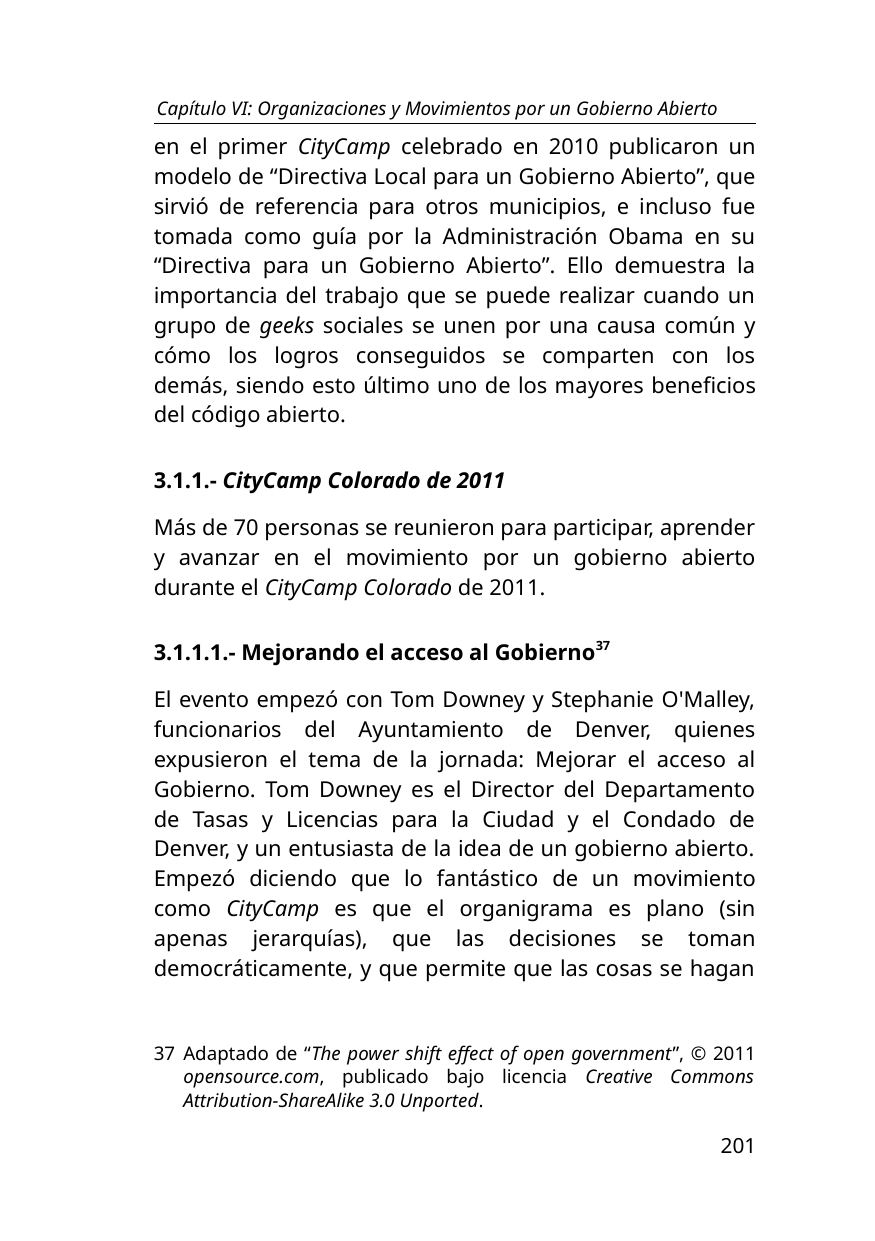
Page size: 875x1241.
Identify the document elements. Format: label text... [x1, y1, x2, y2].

text Más de 70 personas se reunieron para participar, aprender y avanzar en el movimiento por un gobierno abierto durante el CityCamp Colorado de 2011. [153, 512, 756, 601]
text Adaptado de “The power shift effect of open government”, © 2011 opensource.com, publicado bajo licencia Creative Commons Attribution-ShareAlike 3.0 Unported. [153, 1041, 756, 1112]
subtitle 3.1.1.- CityCamp Colorado de 2011 [153, 464, 756, 494]
text en el primer CityCamp celebrado en 2010 publicaron un modelo de “Directiva Local para un Gobierno Abierto”, que sirvió de referencia para otros municipios, e incluso fue tomada como guía por la Administración Obama en su “Directiva para un Gobierno Abierto”. Ello demuestra la importancia del trabajo que se puede realizar cuando un grupo de geeks sociales se unen por una causa común y cómo los logros conseguidos se comparten con los demás, siendo esto último uno de los ma­yores beneficios del código abierto. [153, 131, 756, 429]
text El evento empezó con Tom Downey y Stephanie O'Malley, funcionarios del Ayuntamiento de Denver, quienes expusie­ron el tema de la jornada: Mejorar el acceso al Gobierno. Tom Downey es el Director del Departamento de Tasas y Licencias para la Ciudad y el Condado de Denver, y un entusiasta de la idea de un gobierno abierto. Empezó diciendo que lo fantásti­co de un movimiento como CityCamp es que el organigrama es plano (sin apenas jerarquías), que las decisiones se toman democráticamente, y que permite que las cosas se hagan [153, 684, 756, 982]
subtitle 3.1.1.1.- Mejorando el acceso al Gobierno [153, 637, 756, 667]
